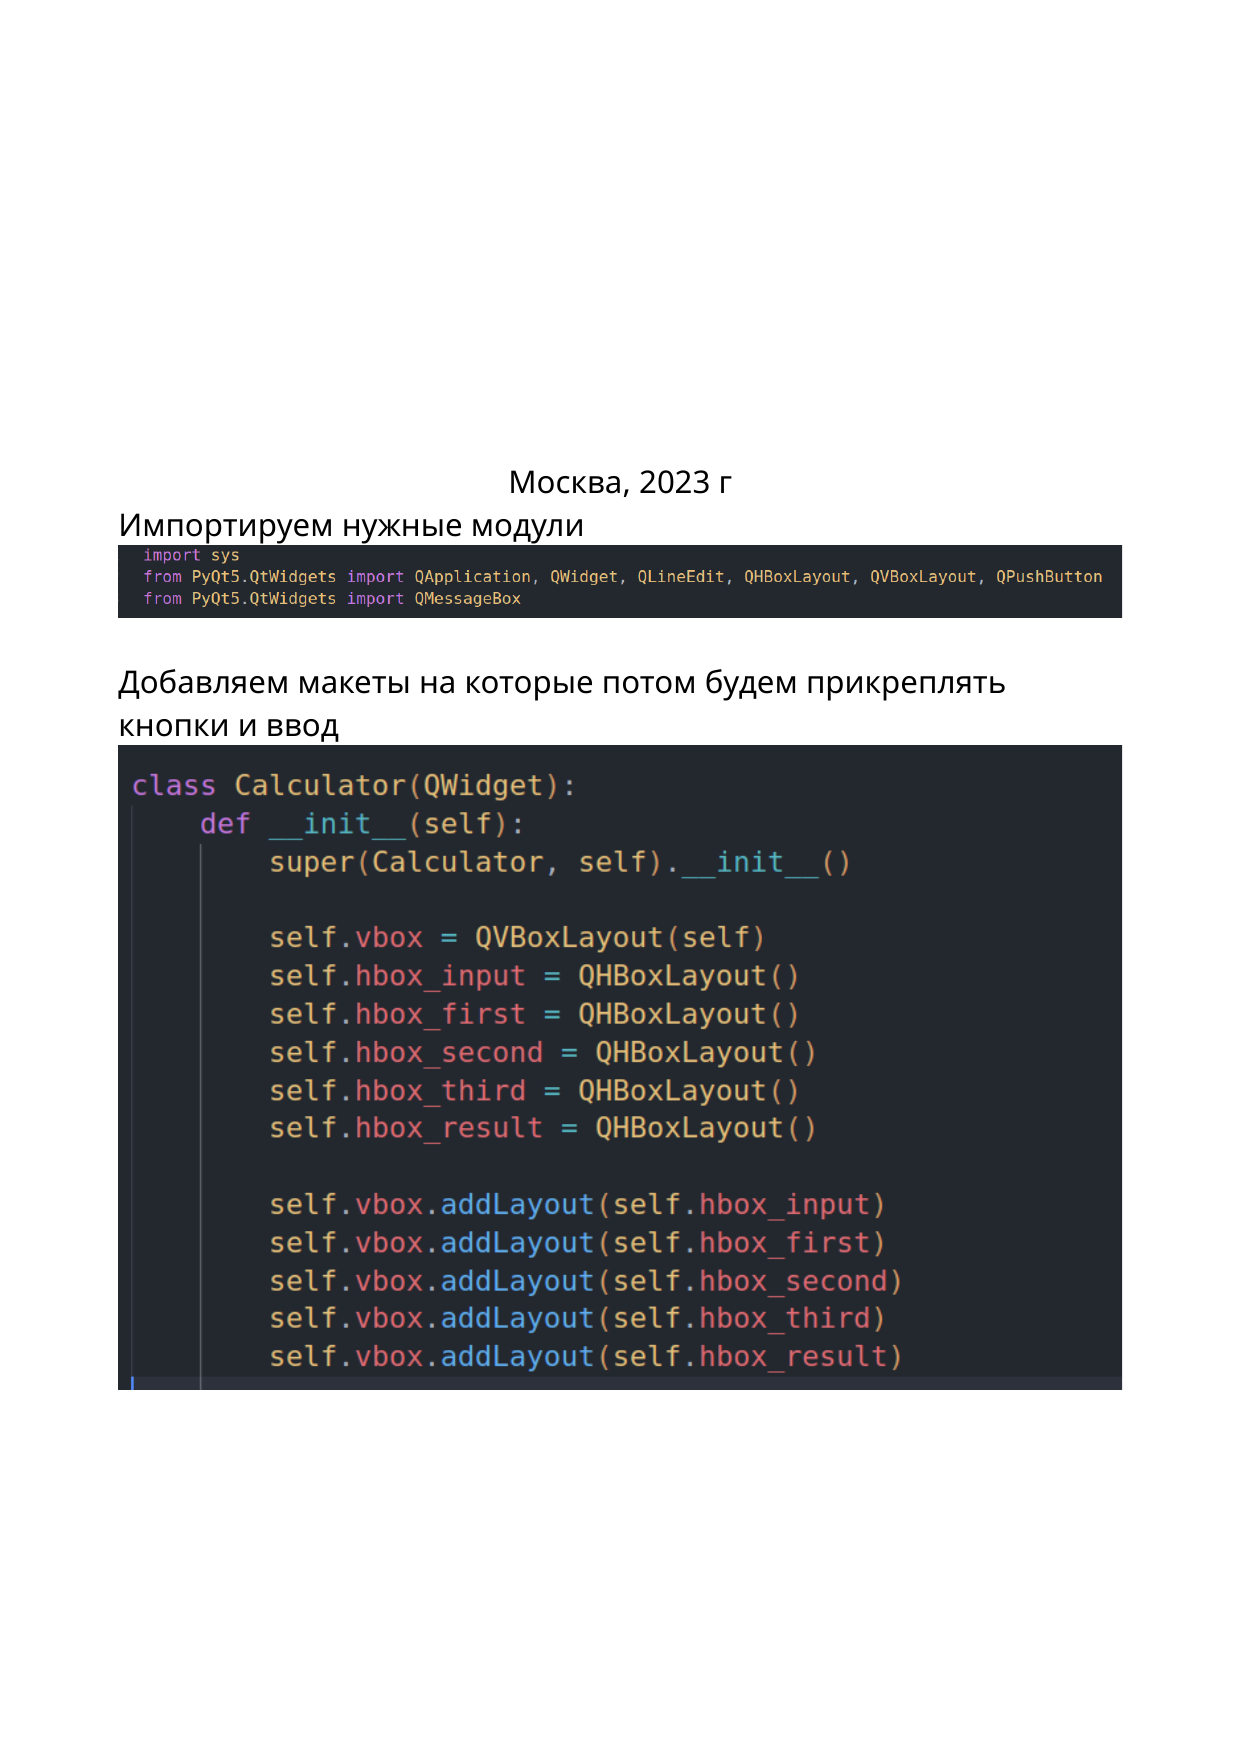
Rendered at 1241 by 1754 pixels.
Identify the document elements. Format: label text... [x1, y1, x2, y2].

picture [118, 545, 1123, 618]
text Добавляем макеты на которые потом будем прикреплять кнопки и ввод [118, 660, 1122, 745]
picture [118, 745, 1123, 1390]
text Импортируем нужные модули [118, 503, 1122, 545]
text Москва, 2023 г [118, 460, 1122, 503]
